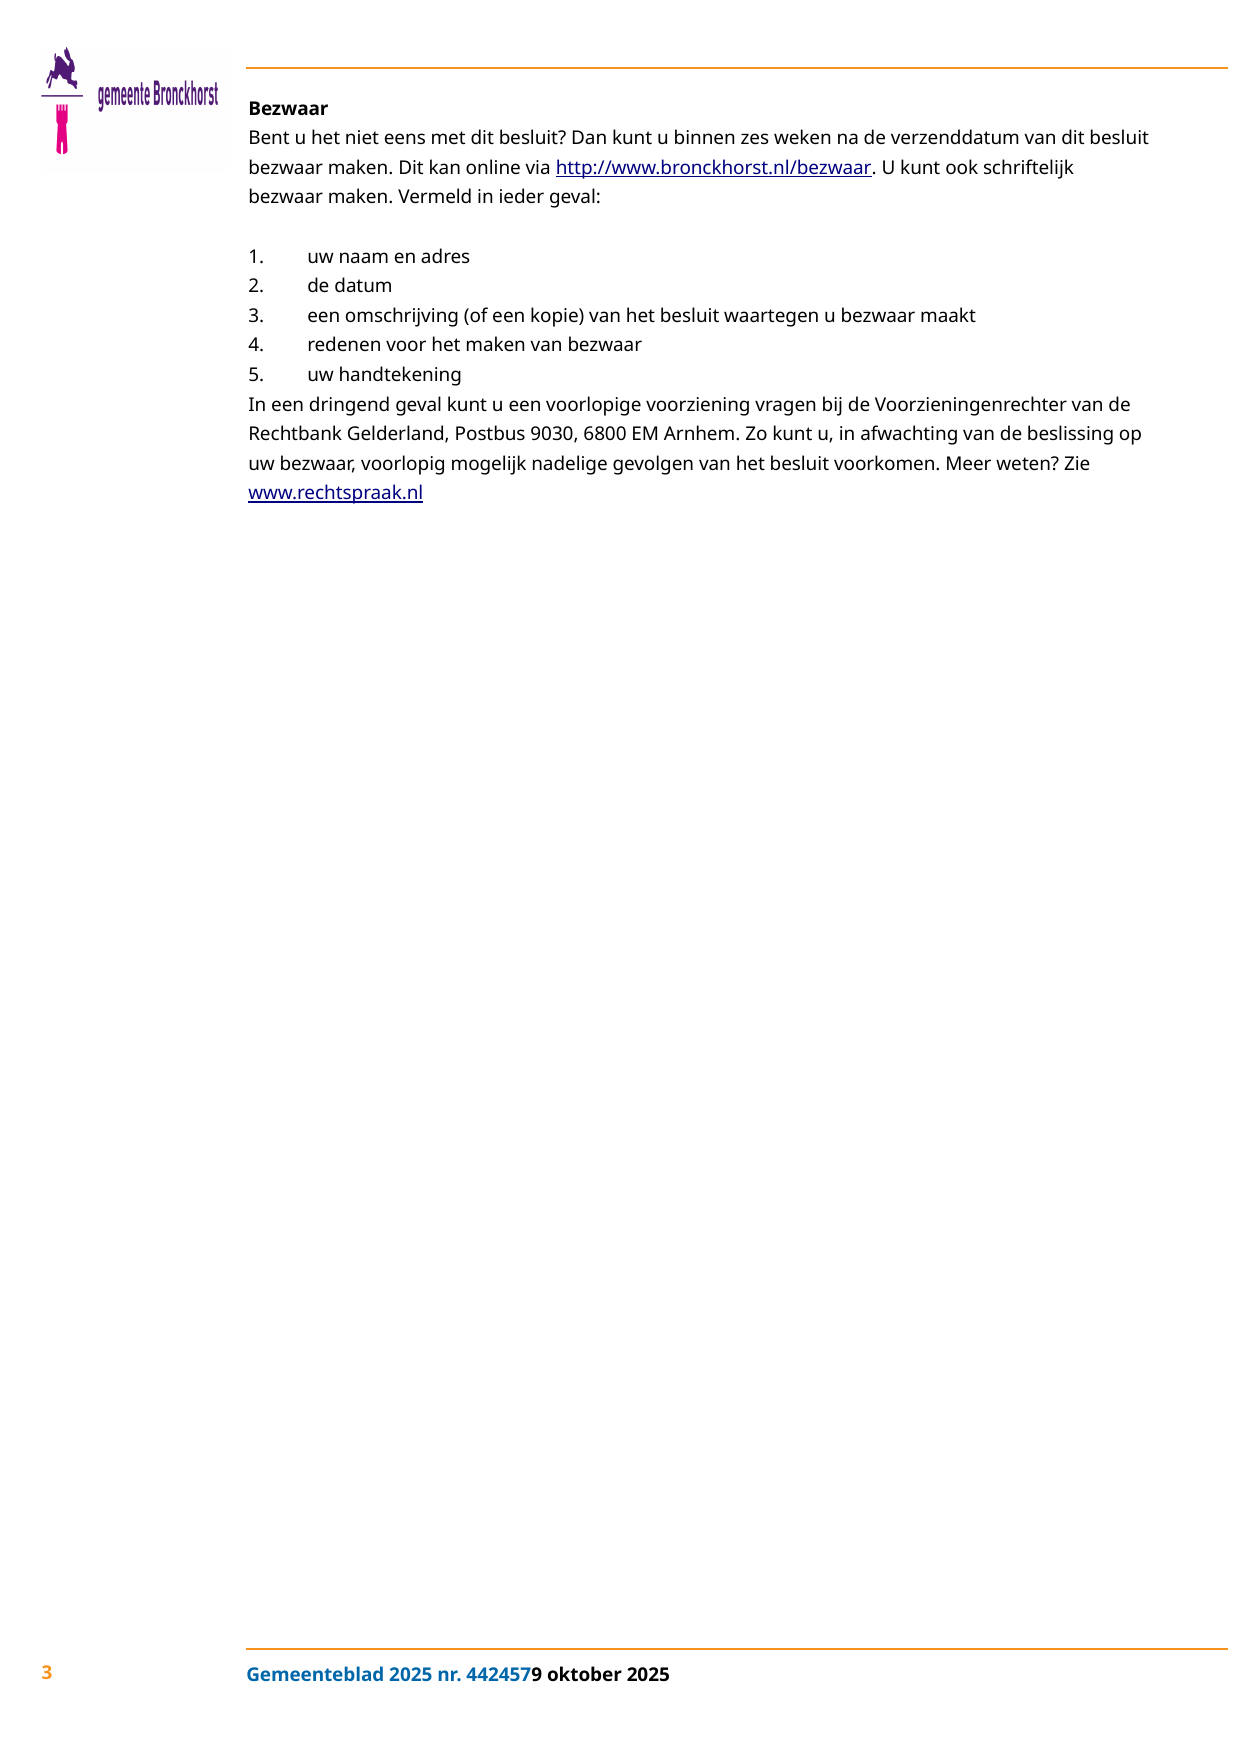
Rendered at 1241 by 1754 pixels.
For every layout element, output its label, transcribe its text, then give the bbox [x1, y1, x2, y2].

list uw handtekening [248, 361, 1152, 387]
list redenen voor het maken van bezwaar [248, 332, 1152, 357]
text In een dringend geval kunt u een voorlopige voorziening vragen bij de Voorzieningenrechter van de Rechtbank Gelderland, Postbus 9030, 6800 EM Arnhem. Zo kunt u, in afwachting van de beslissing op uw bezwaar, voorlopig mogelijk nadelige gevolgen van het besluit voorkomen. Meer weten? Zie www.rechtspraak.nl [248, 391, 1152, 505]
picture [41, 47, 231, 172]
text Bent u het niet eens met dit besluit? Dan kunt u binnen zes weken na de verzenddatum van dit besluit bezwaar maken. Dit kan online via http://www.bronckhorst.nl/bezwaar. U kunt ook schriftelijk bezwaar maken. Vermeld in ieder geval: [248, 124, 1152, 209]
list de datum [248, 272, 1152, 298]
list uw naam en adres [248, 243, 1152, 268]
list een omschrijving (of een kopie) van het besluit waartegen u bezwaar maakt [248, 302, 1152, 328]
text Bezwaar [248, 95, 1152, 121]
